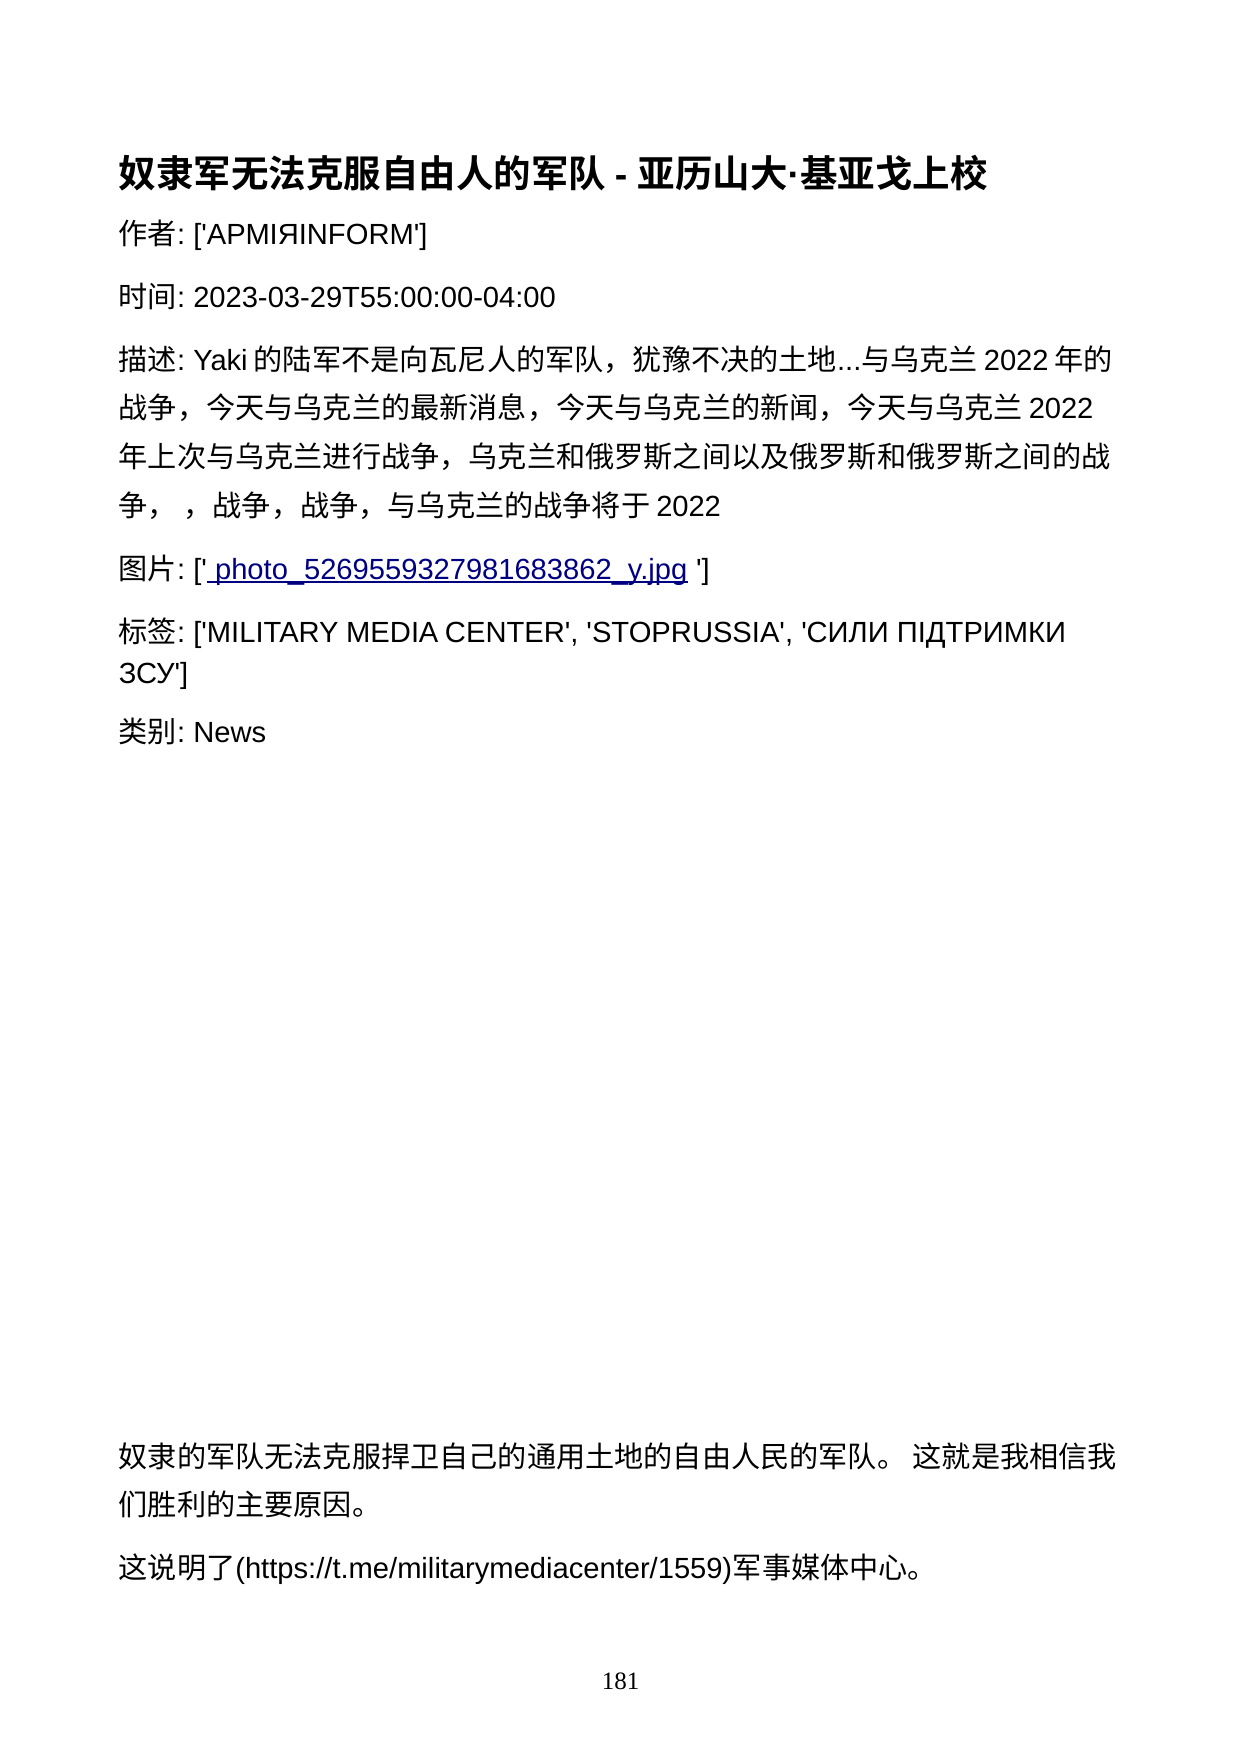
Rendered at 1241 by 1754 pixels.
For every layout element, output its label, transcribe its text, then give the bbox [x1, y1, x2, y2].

text 标签: ['MILITARY MEDIA CENTER', 'STOPRUSSIA', 'СИЛИ ПІДТРИМКИ ЗСУ'] [118, 608, 1122, 689]
text 奴隶的军队无法克服捍卫自己的通用土地的自由人民的军队。 这就是我相信我们胜利的主要原因。 [118, 772, 1122, 1524]
text 作者: ['АРМІЯINFORM'] [118, 210, 1122, 253]
text 时间: 2023-03-29T55:00:00-04:00 [118, 273, 1122, 316]
text 描述: Yaki的陆军不是向瓦尼人的军队，犹豫不决的土地...与乌克兰2022年的战争，今天与乌克兰的最新消息，今天与乌克兰的新闻，今天与乌克兰2022年上次与乌克兰进行战争，乌克兰和俄罗斯之间以及俄罗斯和俄罗斯之间的战争， ，战争，战争，与乌克兰的战争将于2022 [118, 337, 1122, 524]
text 这说明了(https://t.me/militarymediacenter/1559)军事媒体中心。 [118, 1545, 1122, 1587]
text 类别: News [118, 709, 1122, 751]
text 图片: [' photo_5269559327981683862_y.jpg '] [118, 545, 1122, 588]
subtitle 奴隶军无法克服自由人的军队 - 亚历山大·基亚戈上校 [118, 143, 1122, 198]
